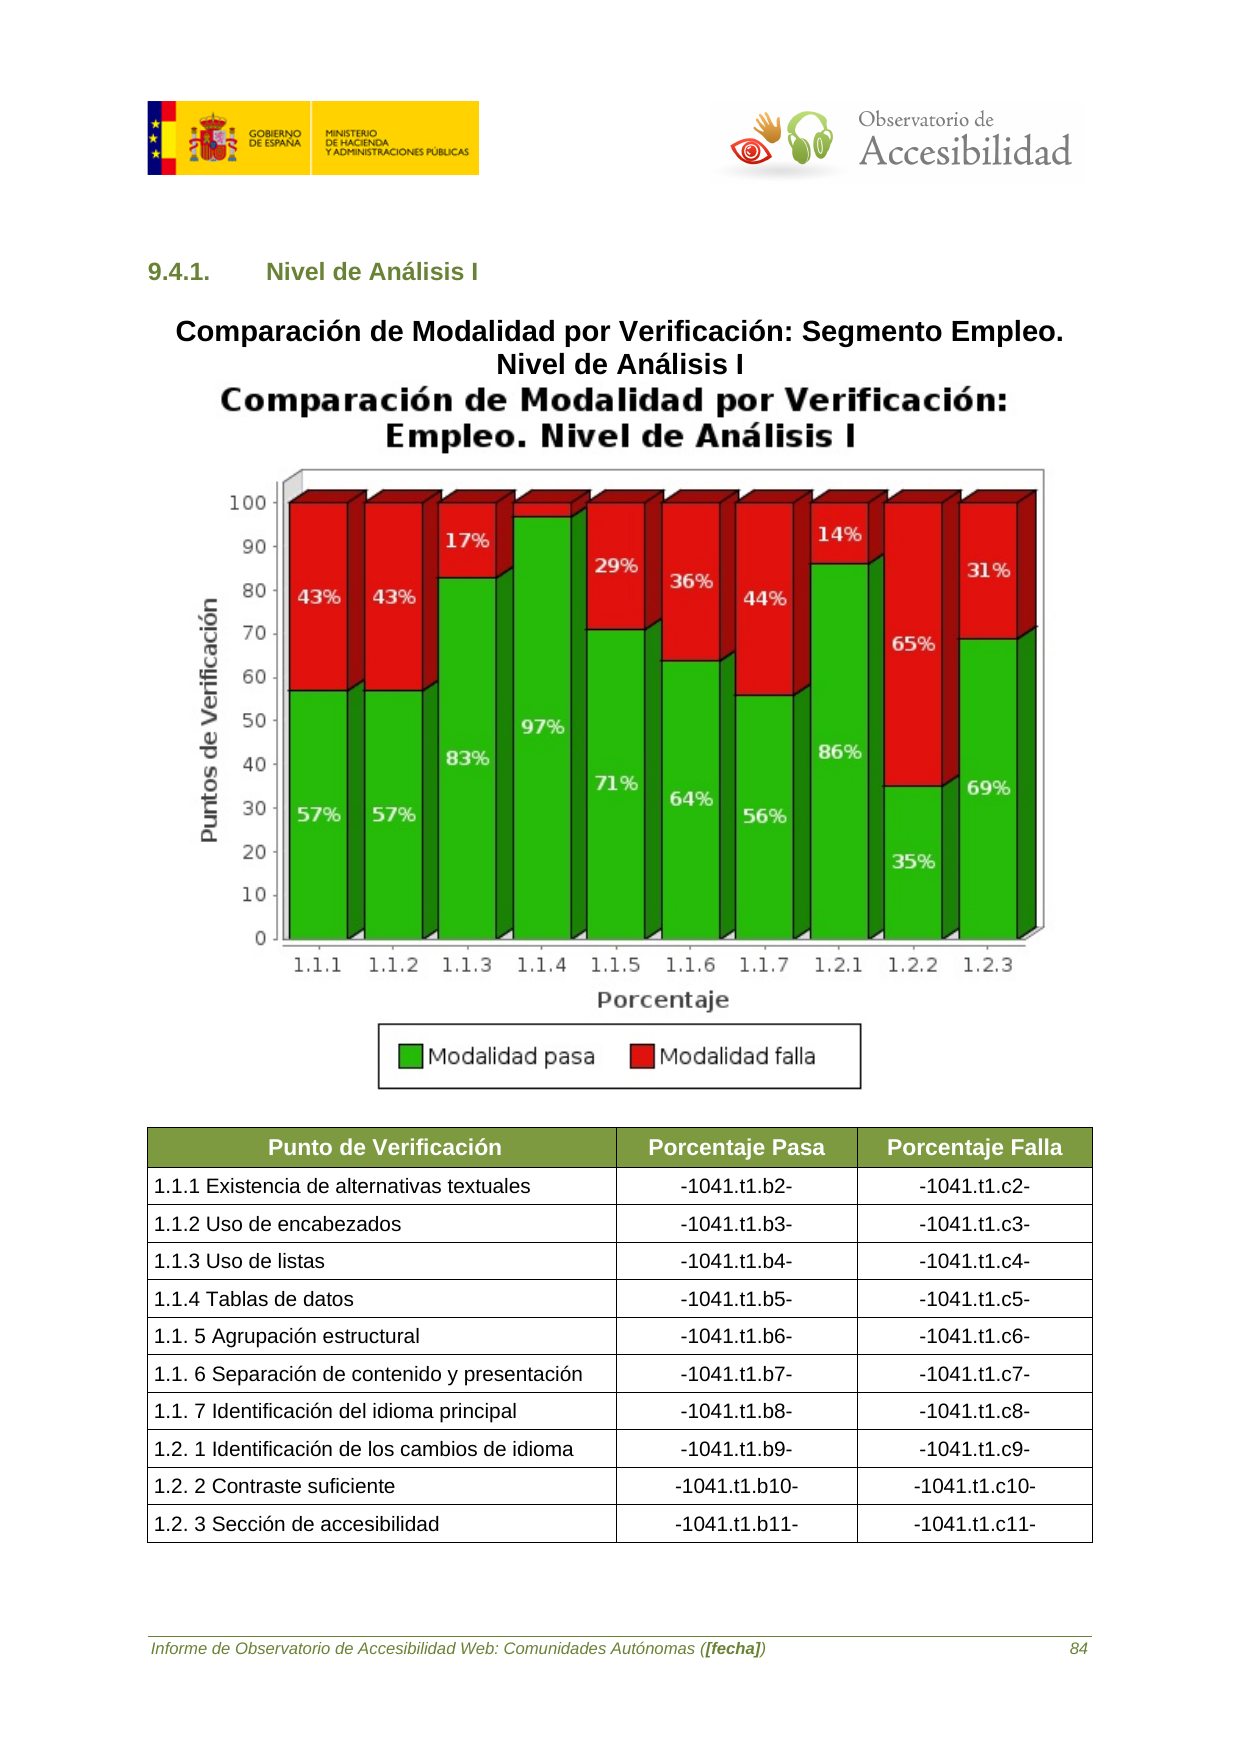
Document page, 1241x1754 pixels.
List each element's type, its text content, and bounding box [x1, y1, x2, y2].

picture [710, 102, 1086, 185]
subtitle Nivel de Análisis I [148, 257, 1092, 286]
table_cell 1.1.1 Existencia de alternativas textuales [148, 1168, 616, 1204]
table_cell -1041.t1.c4- [858, 1243, 1092, 1279]
picture [147, 101, 479, 175]
table_cell -1041.t1.b10- [617, 1468, 857, 1504]
table_cell 1.2. 2 Contraste suficiente [148, 1468, 616, 1504]
table_cell -1041.t1.c3- [858, 1205, 1092, 1242]
table_header Punto de Verificación [148, 1128, 616, 1167]
table_cell -1041.t1.c8- [858, 1393, 1092, 1429]
table_cell 1.2. 1 Identificación de los cambios de idioma [148, 1430, 616, 1467]
table_cell -1041.t1.c10- [858, 1468, 1092, 1504]
table_cell -1041.t1.b11- [617, 1505, 857, 1542]
table_cell -1041.t1.b5- [617, 1280, 857, 1317]
table_cell -1041.t1.c5- [858, 1280, 1092, 1317]
table_cell -1041.t1.b4- [617, 1243, 857, 1279]
table_cell -1041.t1.b6- [617, 1318, 857, 1354]
table_cell -1041.t1.b9- [617, 1430, 857, 1467]
picture [178, 380, 1062, 1091]
table_cell 1.1. 5 Agrupación estructural [148, 1318, 616, 1354]
text Comparación de Modalidad por Verificación: Segmento Empleo. Nivel de Análisis I [148, 314, 1092, 381]
table_cell 1.1.3 Uso de listas [148, 1243, 616, 1279]
table_cell 1.1.4 Tablas de datos [148, 1280, 616, 1317]
table_header Porcentaje Pasa [617, 1128, 857, 1167]
table_cell -1041.t1.c7- [858, 1355, 1092, 1392]
table_cell -1041.t1.b3- [617, 1205, 857, 1242]
table_cell -1041.t1.b2- [617, 1168, 857, 1204]
table_cell 1.1.2 Uso de encabezados [148, 1205, 616, 1242]
table_header Porcentaje Falla [858, 1128, 1092, 1167]
table_cell -1041.t1.b7- [617, 1355, 857, 1392]
table_cell -1041.t1.c9- [858, 1430, 1092, 1467]
table_cell -1041.t1.c2- [858, 1168, 1092, 1204]
table_cell 1.2. 3 Sección de accesibilidad [148, 1505, 616, 1542]
table_cell 1.1. 6 Separación de contenido y presentación [148, 1355, 616, 1392]
table_cell 1.1. 7 Identificación del idioma principal [148, 1393, 616, 1429]
table_cell -1041.t1.c6- [858, 1318, 1092, 1354]
table_cell -1041.t1.c11- [858, 1505, 1092, 1542]
table_cell -1041.t1.b8- [617, 1393, 857, 1429]
